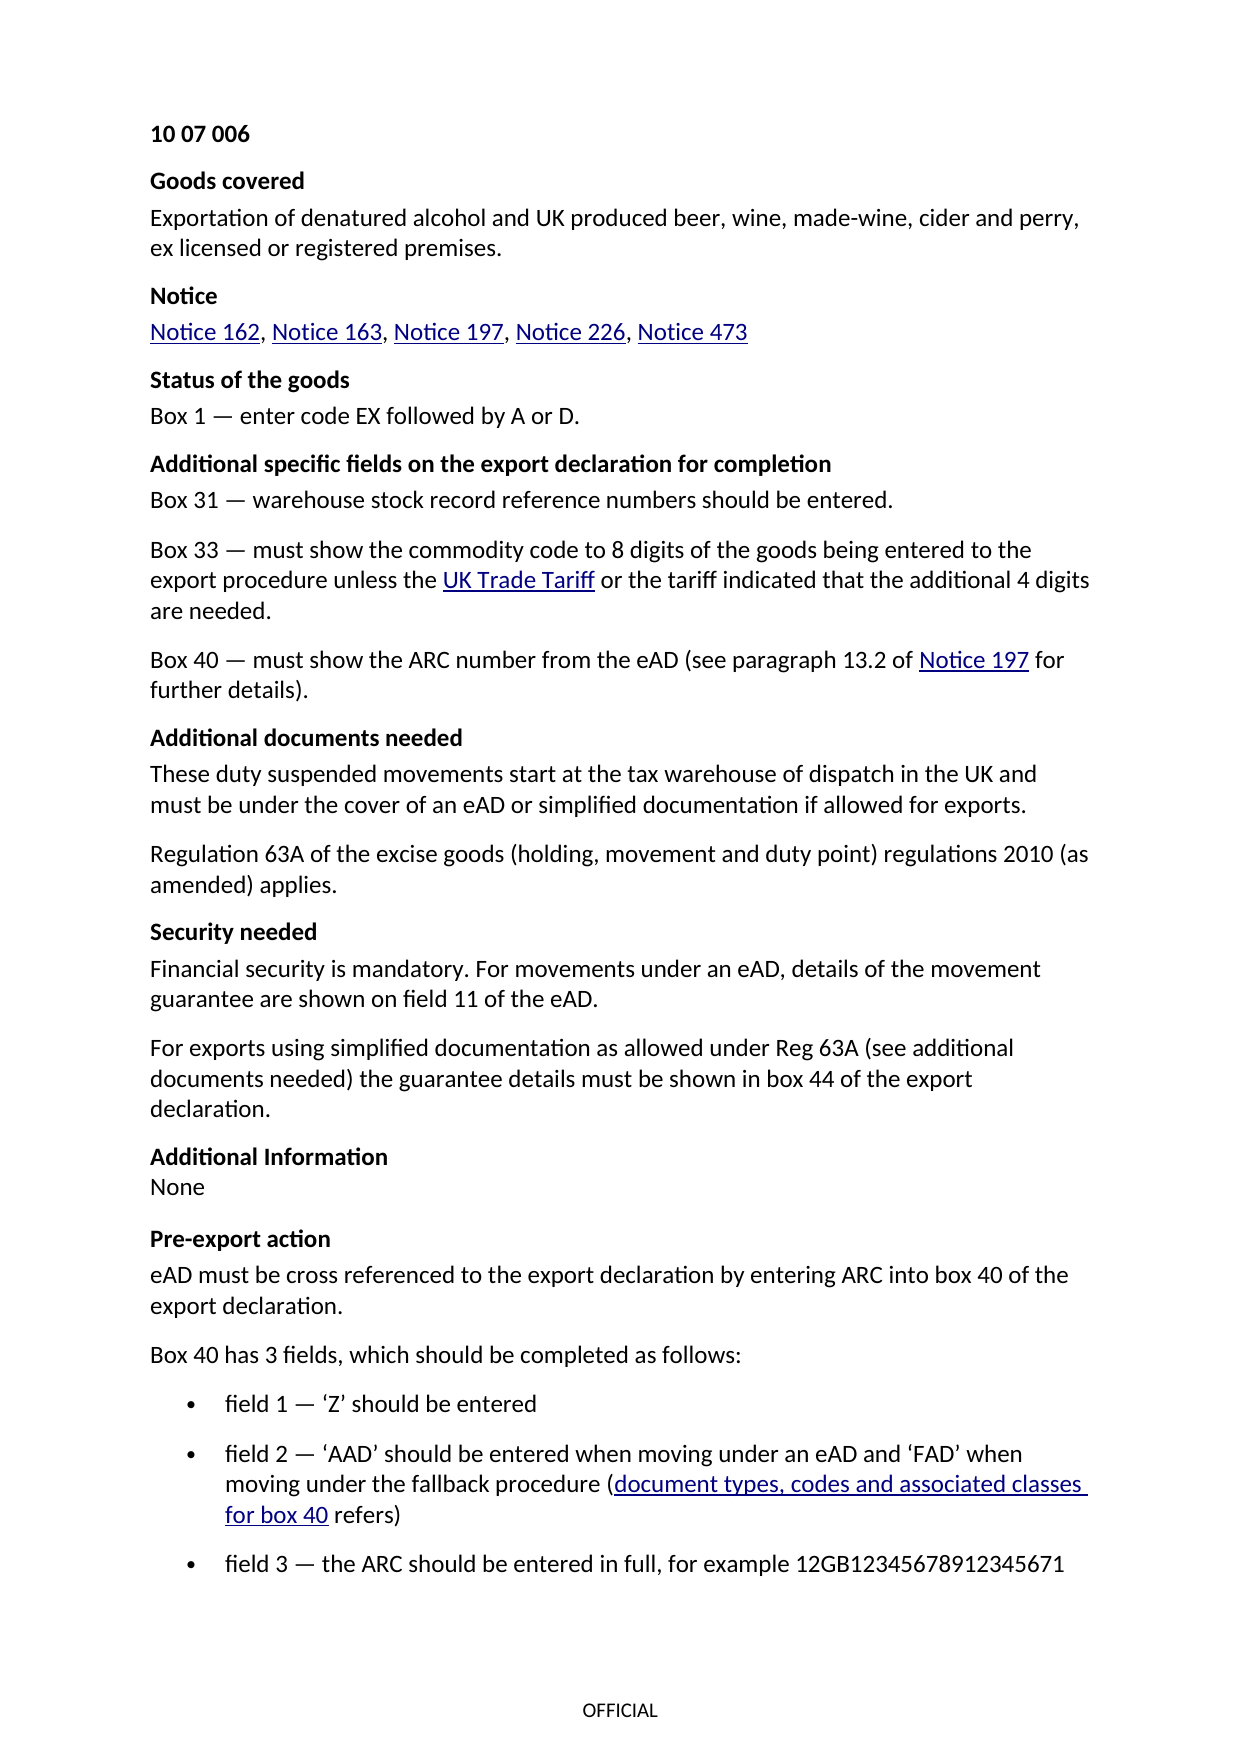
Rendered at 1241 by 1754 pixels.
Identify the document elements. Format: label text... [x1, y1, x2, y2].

list field 3 — the ARC should be entered in full, for example 12GB12345678912345671 [187, 1548, 1090, 1579]
subtitle Pre-export action [150, 1223, 1090, 1253]
text Box 40 — must show the ARC number from the eAD (see paragraph 13.2 of Notice 197 for further details). [150, 644, 1090, 705]
text For exports using simplified documentation as allowed under Reg 63A (see additional documents needed) the guarantee details must be shown in box 44 of the export declaration. [150, 1033, 1090, 1124]
subtitle Status of the goods [150, 364, 1090, 394]
text None [150, 1171, 1090, 1202]
subtitle Goods covered [150, 165, 1090, 196]
subtitle Security needed [150, 916, 1090, 947]
text Regulation 63A of the excise goods (holding, movement and duty point) regulations 2010 (as amended) applies. [150, 838, 1090, 899]
subtitle Additional Information [150, 1141, 1090, 1171]
text Box 1 — enter code EX followed by A or D. [150, 401, 1090, 431]
text Financial security is mandatory. For movements under an eAD, details of the movement guarantee are shown on field 11 of the eAD. [150, 953, 1090, 1014]
text Box 33 — must show the commodity code to 8 digits of the goods being entered to the export procedure unless the UK Trade Tariff or the tariff indicated that the additional 4 digits are needed. [150, 534, 1090, 625]
list field 2 — ‘AAD’ should be entered when moving under an eAD and ‘FAD’ when moving under the fallback procedure (document types, codes and associated classes for box 40 refers) [187, 1438, 1090, 1529]
list field 1 — ‘Z’ should be entered [187, 1388, 1090, 1419]
text Exportation of denatured alcohol and UK produced beer, wine, made-wine, cider and perry, ex licensed or registered premises. [150, 202, 1090, 263]
text Notice 162, Notice 163, Notice 197, Notice 226, Notice 473 [150, 317, 1090, 347]
subtitle 10 07 006 [150, 118, 1090, 149]
text These duty suspended movements start at the tax warehouse of dispatch in the UK and must be under the cover of an eAD or simplified documentation if allowed for exports. [150, 758, 1090, 819]
text Box 31 — warehouse stock record reference numbers should be entered. [150, 484, 1090, 515]
text Box 40 has 3 fields, which should be completed as follows: [150, 1339, 1090, 1370]
subtitle Additional documents needed [150, 722, 1090, 752]
text eAD must be cross referenced to the export declaration by entering ARC into box 40 of the export declaration. [150, 1259, 1090, 1321]
subtitle Notice [150, 280, 1090, 310]
subtitle Additional specific fields on the export declaration for completion [150, 448, 1090, 478]
